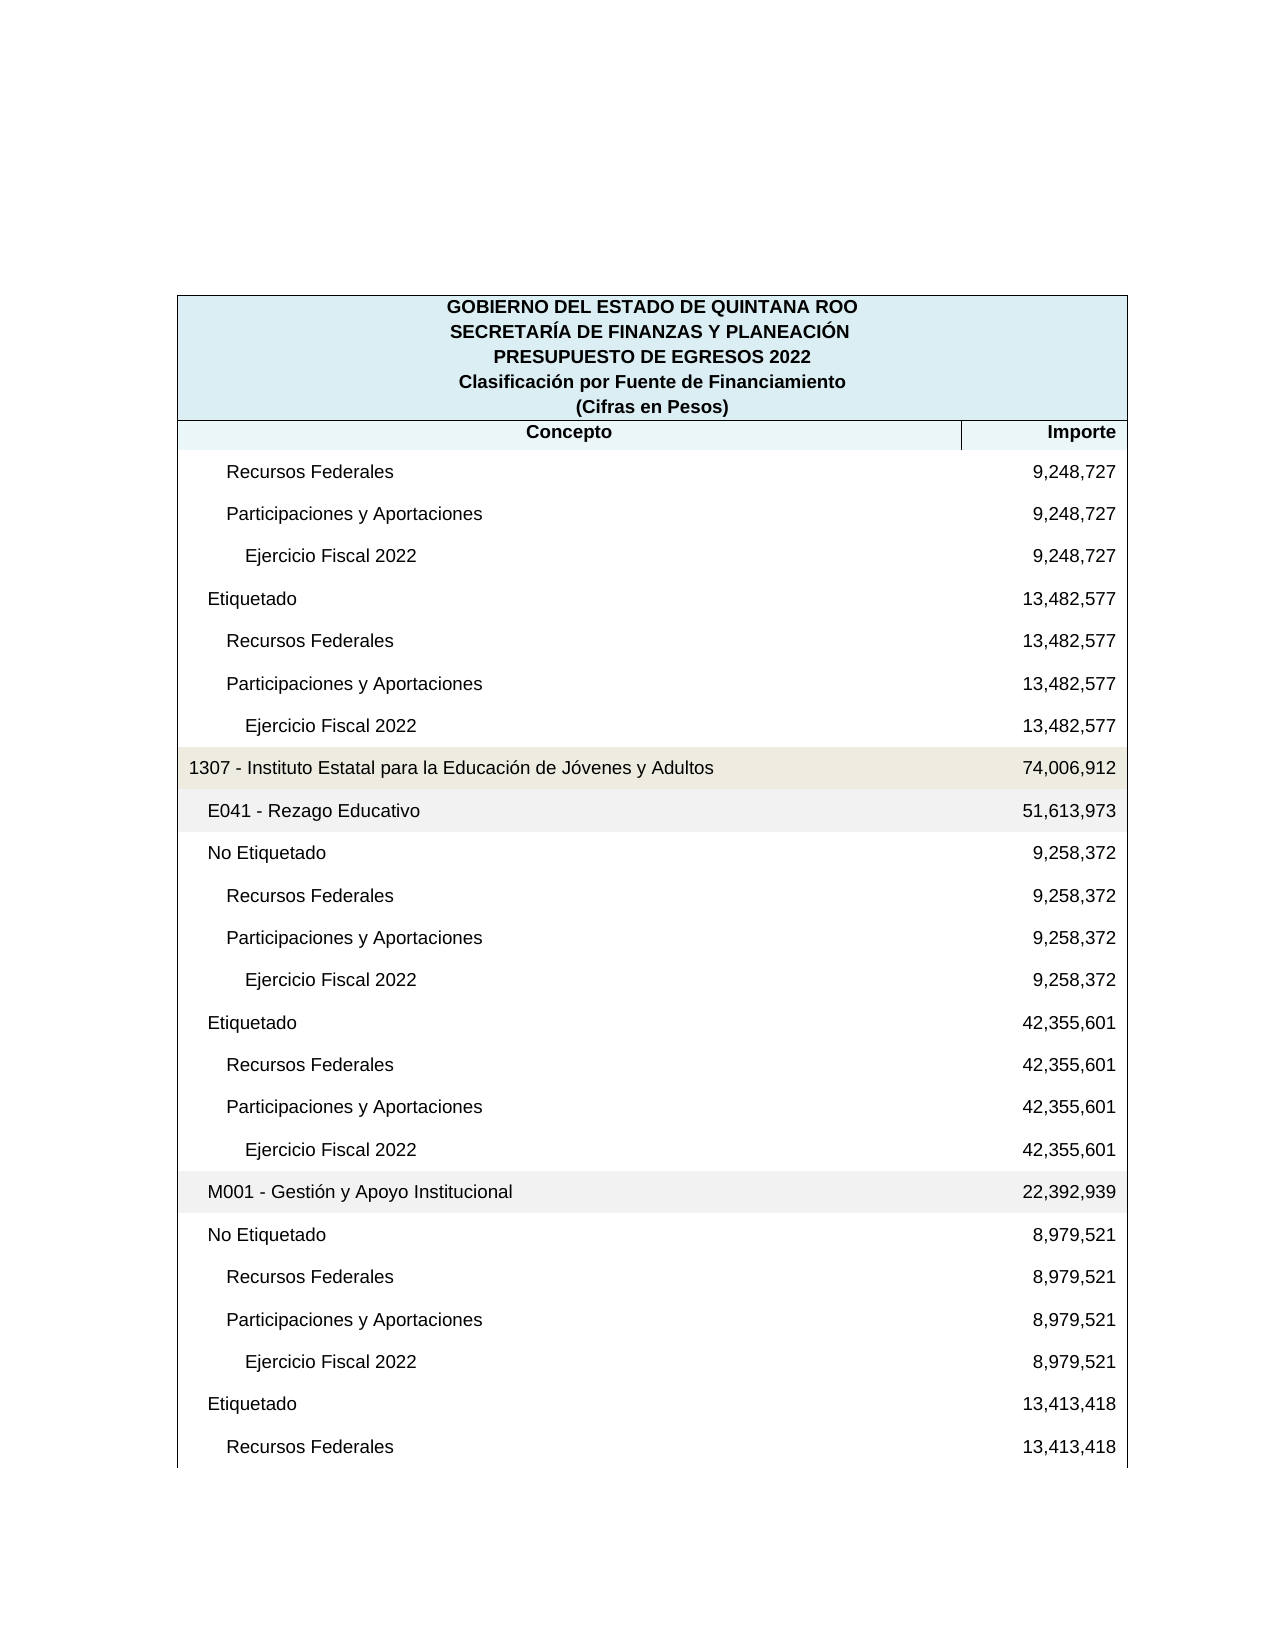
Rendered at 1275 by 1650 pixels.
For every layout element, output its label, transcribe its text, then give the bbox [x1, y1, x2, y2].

table_cell No Etiquetado [178, 832, 974, 874]
table_cell 8,979,521 [974, 1213, 1127, 1256]
table_cell E041 - Rezago Educativo [178, 789, 974, 832]
table_cell 9,248,727 [974, 493, 1127, 535]
table_cell Concepto [178, 421, 961, 450]
table_cell Recursos Federales [178, 620, 974, 662]
table_cell 13,482,577 [974, 662, 1127, 704]
table_cell Participaciones y Aportaciones [178, 662, 974, 704]
table_cell Ejercicio Fiscal 2022 [178, 959, 974, 1001]
table_cell Recursos Federales [178, 1044, 974, 1086]
table_cell 9,248,727 [974, 450, 1127, 492]
table_cell 42,355,601 [974, 1128, 1127, 1171]
table_cell Ejercicio Fiscal 2022 [178, 704, 974, 747]
table_cell Importe [962, 421, 1127, 450]
table_cell Participaciones y Aportaciones [178, 1086, 974, 1128]
table_cell 13,482,577 [974, 577, 1127, 619]
table_cell 9,258,372 [974, 874, 1127, 916]
table_cell Etiquetado [178, 1383, 974, 1425]
table_cell Recursos Federales [178, 1425, 974, 1467]
table_cell Recursos Federales [178, 450, 974, 492]
table_cell Recursos Federales [178, 1256, 974, 1298]
table_cell 51,613,973 [974, 789, 1127, 832]
table_cell Participaciones y Aportaciones [178, 493, 974, 535]
table_cell Etiquetado [178, 577, 974, 619]
table_cell 74,006,912 [974, 747, 1127, 789]
table_cell 42,355,601 [974, 1001, 1127, 1043]
table_cell 42,355,601 [974, 1086, 1127, 1128]
table_cell 8,979,521 [974, 1340, 1127, 1383]
table_cell Recursos Federales [178, 874, 974, 916]
table_cell 8,979,521 [974, 1298, 1127, 1340]
table_cell 8,979,521 [974, 1256, 1127, 1298]
table_cell Participaciones y Aportaciones [178, 916, 974, 959]
table_cell Participaciones y Aportaciones [178, 1298, 974, 1340]
table_cell 1307 - Instituto Estatal para la Educación de Jóvenes y Adultos [178, 747, 974, 789]
table_header GOBIERNO DEL ESTADO DE QUINTANA ROO SECRETARÍA DE FINANZAS Y PLANEACIÓN PRESUPUESTO DE EGRESOS 2022 Clasificación por Fuente de Financiamiento (Cifras en Pesos) [178, 296, 1127, 420]
table_cell 9,258,372 [974, 959, 1127, 1001]
table_cell 9,258,372 [974, 916, 1127, 959]
table_cell Ejercicio Fiscal 2022 [178, 1128, 974, 1171]
table_cell 13,482,577 [974, 620, 1127, 662]
table_cell Ejercicio Fiscal 2022 [178, 1340, 974, 1383]
table_cell 42,355,601 [974, 1044, 1127, 1086]
table_cell Ejercicio Fiscal 2022 [178, 535, 974, 577]
table_cell 13,413,418 [974, 1425, 1127, 1467]
table_cell 13,482,577 [974, 704, 1127, 747]
table_cell 9,248,727 [974, 535, 1127, 577]
table_cell 22,392,939 [974, 1171, 1127, 1213]
table_cell M001 - Gestión y Apoyo Institucional [178, 1171, 974, 1213]
table_cell 13,413,418 [974, 1383, 1127, 1425]
table_cell 9,258,372 [974, 832, 1127, 874]
table_cell Etiquetado [178, 1001, 974, 1043]
table_cell No Etiquetado [178, 1213, 974, 1256]
